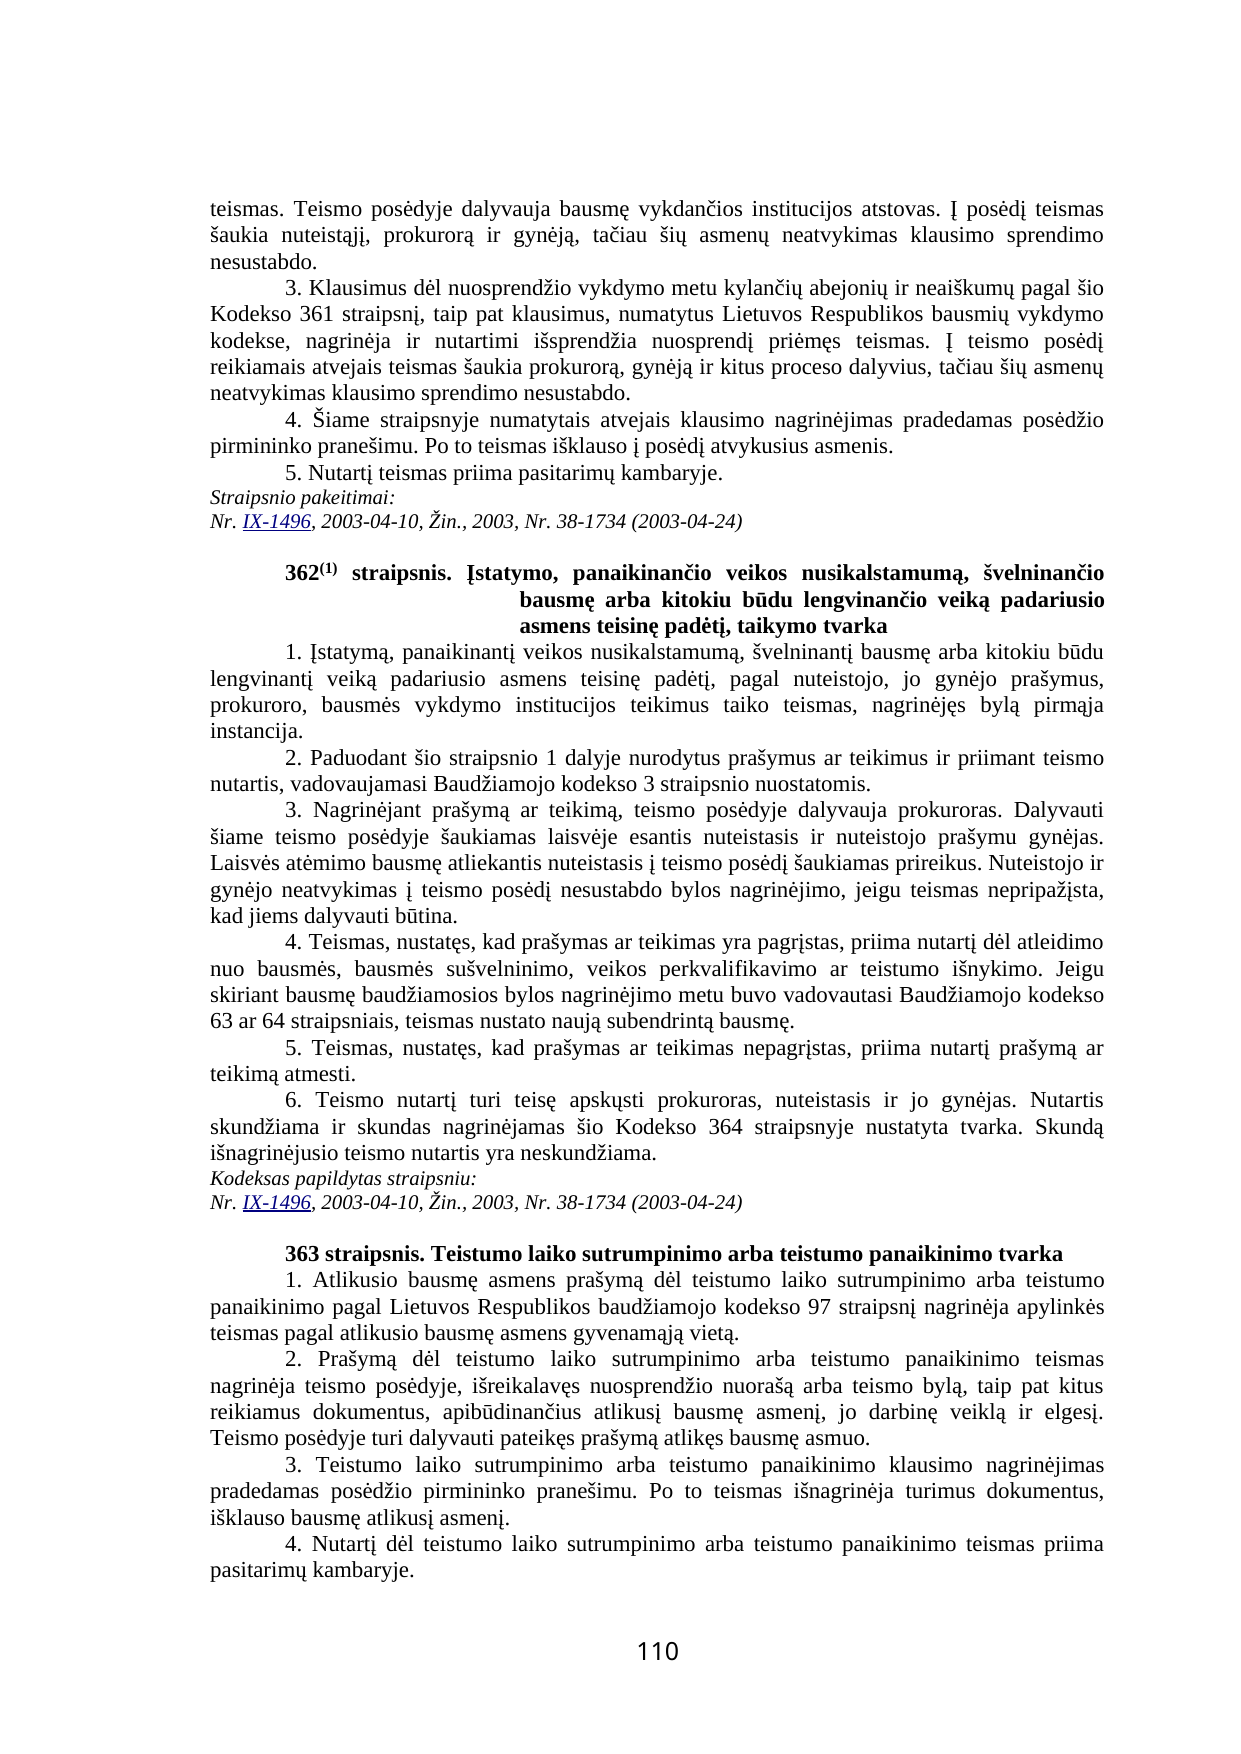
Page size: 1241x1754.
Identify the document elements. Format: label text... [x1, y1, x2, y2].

text Nr. IX-1496, 2003-04-10, Žin., 2003, Nr. 38-1734 (2003-04-24) [210, 1189, 1106, 1214]
text 4. Teismas, nustatęs, kad prašymas ar teikimas yra pagrįstas, priima nutartį dėl atleidimo nuo bausmės, bausmės sušvelninimo, veikos perkvalifikavimo ar teistumo išnykimo. Jeigu skiriant bausmę baudžiamosios bylos nagrinėjimo metu buvo vadovautasi Baudžiamojo kodekso 63 ar 64 straipsniais, teismas nustato naują subendrintą bausmę. [210, 928, 1106, 1034]
text teismas. Teismo posėdyje dalyvauja bausmę vykdančios institucijos atstovas. Į posėdį teismas šaukia nuteistąjį, prokurorą ir gynėją, tačiau šių asmenų neatvykimas klausimo sprendimo nesustabdo. [210, 195, 1106, 274]
text 2. Paduodant šio straipsnio 1 dalyje nurodytus prašymus ar teikimus ir priimant teismo nutartis, vadovaujamasi Baudžiamojo kodekso 3 straipsnio nuostatomis. [210, 744, 1106, 797]
text Nr. IX-1496, 2003-04-10, Žin., 2003, Nr. 38-1734 (2003-04-24) [210, 509, 1106, 533]
text 3. Klausimus dėl nuosprendžio vykdymo metu kylančių abejonių ir neaiškumų pagal šio Kodekso 361 straipsnį, taip pat klausimus, numatytus Lietuvos Respublikos bausmių vykdymo kodekse, nagrinėja ir nutartimi išsprendžia nuosprendį priėmęs teismas. Į teismo posėdį reikiamais atvejais teismas šaukia prokurorą, gynėją ir kitus proceso dalyvius, tačiau šių asmenų neatvykimas klausimo sprendimo nesustabdo. [210, 274, 1106, 406]
text 4. Nutartį dėl teistumo laiko sutrumpinimo arba teistumo panaikinimo teismas priima pasitarimų kambaryje. [210, 1530, 1106, 1583]
text Kodeksas papildytas straipsniu: [210, 1166, 1106, 1189]
text 1. Įstatymą, panaikinantį veikos nusikalstamumą, švelninantį bausmę arba kitokiu būdu lengvinantį veiką padariusio asmens teisinę padėtį, pagal nuteistojo, jo gynėjo prašymus, prokuroro, bausmės vykdymo institucijos teikimus taiko teismas, nagrinėjęs bylą pirmąja instancija. [210, 638, 1106, 744]
text Straipsnio pakeitimai: [210, 485, 1106, 509]
text 5. Teismas, nustatęs, kad prašymas ar teikimas nepagrįstas, priima nutartį prašymą ar teikimą atmesti. [210, 1034, 1106, 1086]
text 3. Nagrinėjant prašymą ar teikimą, teismo posėdyje dalyvauja prokuroras. Dalyvauti šiame teismo posėdyje šaukiamas laisvėje esantis nuteistasis ir nuteistojo prašymu gynėjas. Laisvės atėmimo bausmę atliekantis nuteistasis į teismo posėdį šaukiamas prireikus. Nuteistojo ir gynėjo neatvykimas į teismo posėdį nesustabdo bylos nagrinėjimo, jeigu teismas nepripažįsta, kad jiems dalyvauti būtina. [210, 797, 1106, 928]
text 6. Teismo nutartį turi teisę apskųsti prokuroras, nuteistasis ir jo gynėjas. Nutartis skundžiama ir skundas nagrinėjamas šio Kodekso 364 straipsnyje nustatyta tvarka. Skundą išnagrinėjusio teismo nutartis yra neskundžiama. [210, 1086, 1106, 1166]
text 363 straipsnis. Teistumo laiko sutrumpinimo arba teistumo panaikinimo tvarka [285, 1240, 1106, 1266]
text 1. Atlikusio bausmę asmens prašymą dėl teistumo laiko sutrumpinimo arba teistumo panaikinimo pagal Lietuvos Respublikos baudžiamojo kodekso 97 straipsnį nagrinėja apylinkės teismas pagal atlikusio bausmę asmens gyvenamąją vietą. [210, 1266, 1106, 1345]
text 2. Prašymą dėl teistumo laiko sutrumpinimo arba teistumo panaikinimo teismas nagrinėja teismo posėdyje, išreikalavęs nuosprendžio nuorašą arba teismo bylą, taip pat kitus reikiamus dokumentus, apibūdinančius atlikusį bausmę asmenį, jo darbinę veiklą ir elgesį. Teismo posėdyje turi dalyvauti pateikęs prašymą atlikęs bausmę asmuo. [210, 1345, 1106, 1451]
text 3. Teistumo laiko sutrumpinimo arba teistumo panaikinimo klausimo nagrinėjimas pradedamas posėdžio pirmininko pranešimu. Po to teismas išnagrinėja turimus dokumentus, išklauso bausmę atlikusį asmenį. [210, 1451, 1106, 1530]
text 5. Nutartį teismas priima pasitarimų kambaryje. [210, 458, 1106, 485]
text 4. Šiame straipsnyje numatytais atvejais klausimo nagrinėjimas pradedamas posėdžio pirmininko pranešimu. Po to teismas išklauso į posėdį atvykusius asmenis. [210, 406, 1106, 458]
text 362(1) straipsnis. Įstatymo, panaikinančio veikos nusikalstamumą, švelninančio bausmę arba kitokiu būdu lengvinančio veiką padariusio asmens teisinę padėtį, taikymo tvarka [285, 559, 1106, 638]
